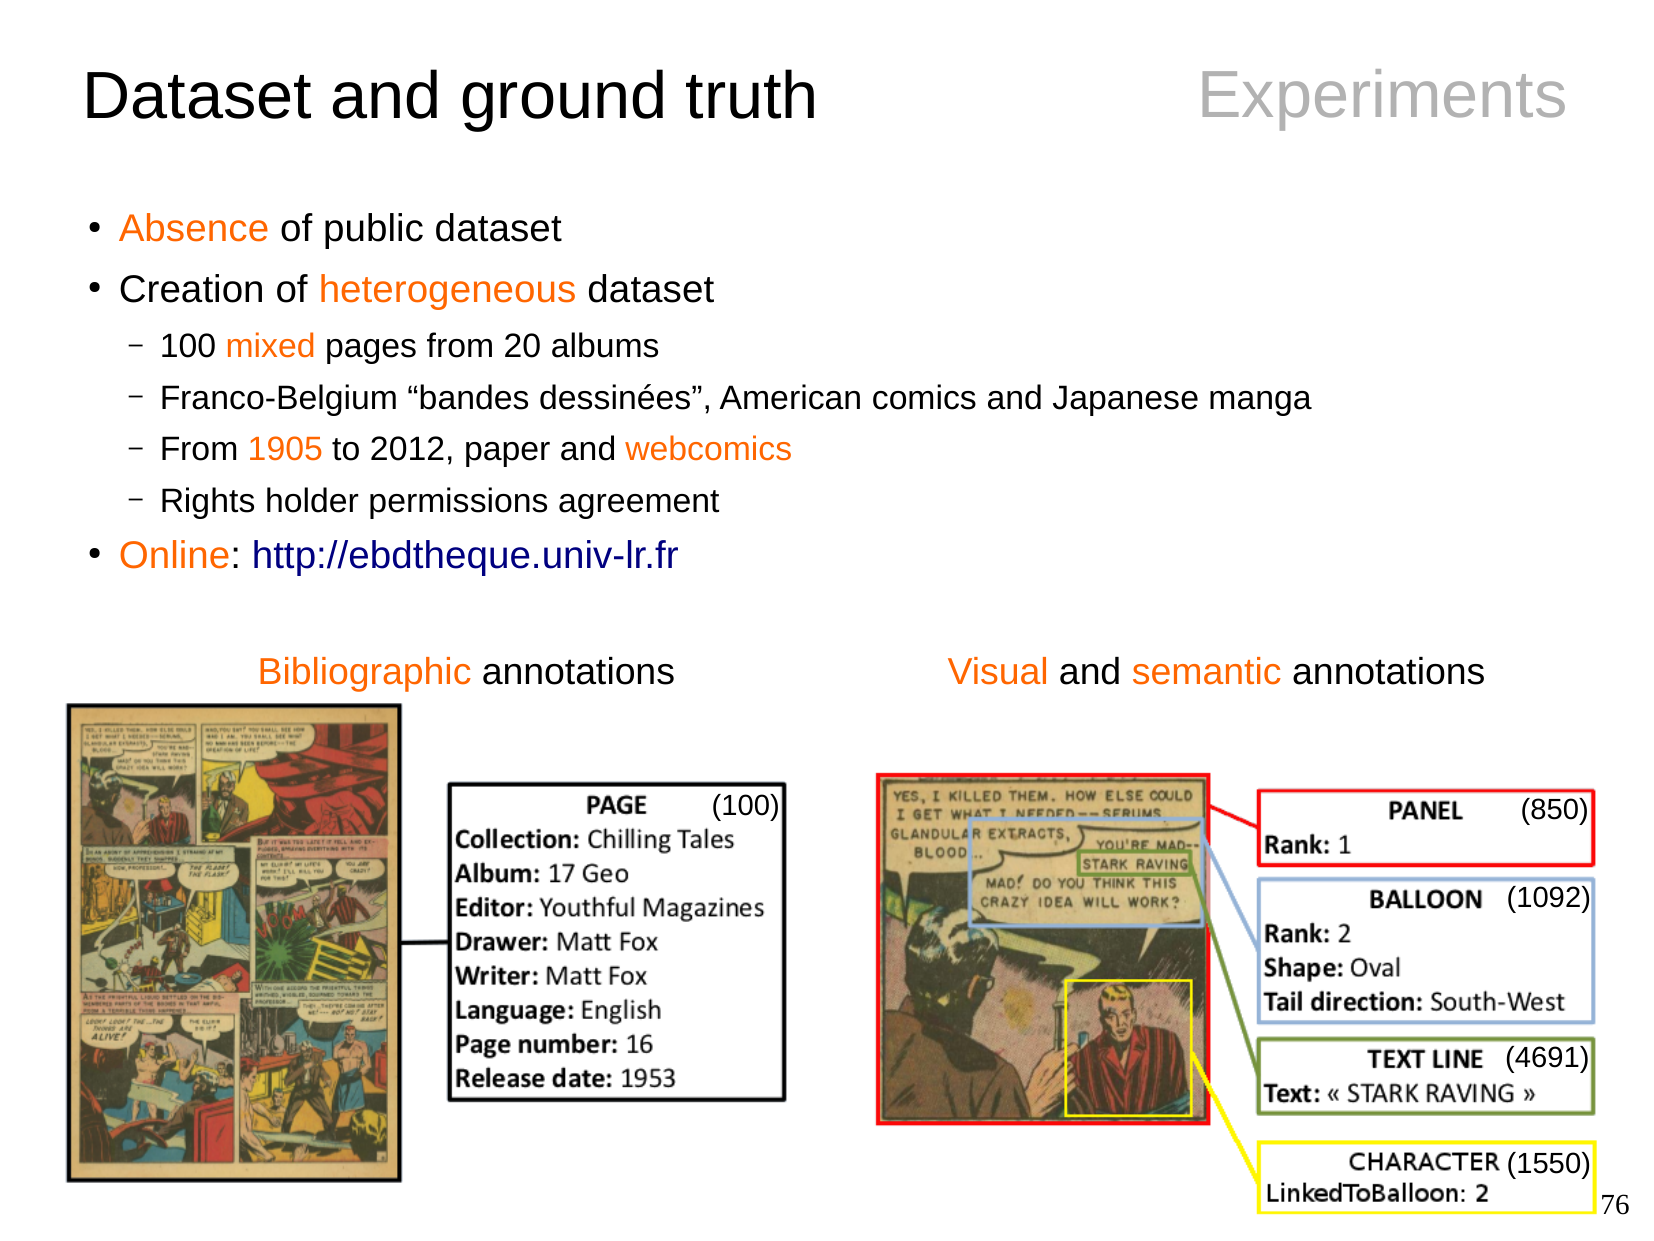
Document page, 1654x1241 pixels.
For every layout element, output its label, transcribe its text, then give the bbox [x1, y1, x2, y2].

title Dataset and ground truth [82, 49, 1571, 142]
text_box (1550) [1491, 1139, 1607, 1188]
text_box Visual and semantic annotations [909, 643, 1524, 701]
picture [59, 698, 792, 1199]
text_box (4691) [1490, 1033, 1605, 1082]
picture [868, 761, 1601, 1217]
list Absence of public dataset Creation of heterogeneous dataset 100 mixed pages from 20 albums Franco-Belgium “bandes dessinées”, American comics and Japanese manga From 1905 to 2012, paper and webcomics Rights holder permissions agreement Online: http://ebdtheque.univ-lr.fr [77, 206, 1524, 579]
text_box (100) [696, 781, 795, 830]
text_box (1092) [1491, 874, 1607, 922]
text_box Bibliographic annotations [159, 643, 774, 701]
text_box (850) [1505, 785, 1604, 834]
